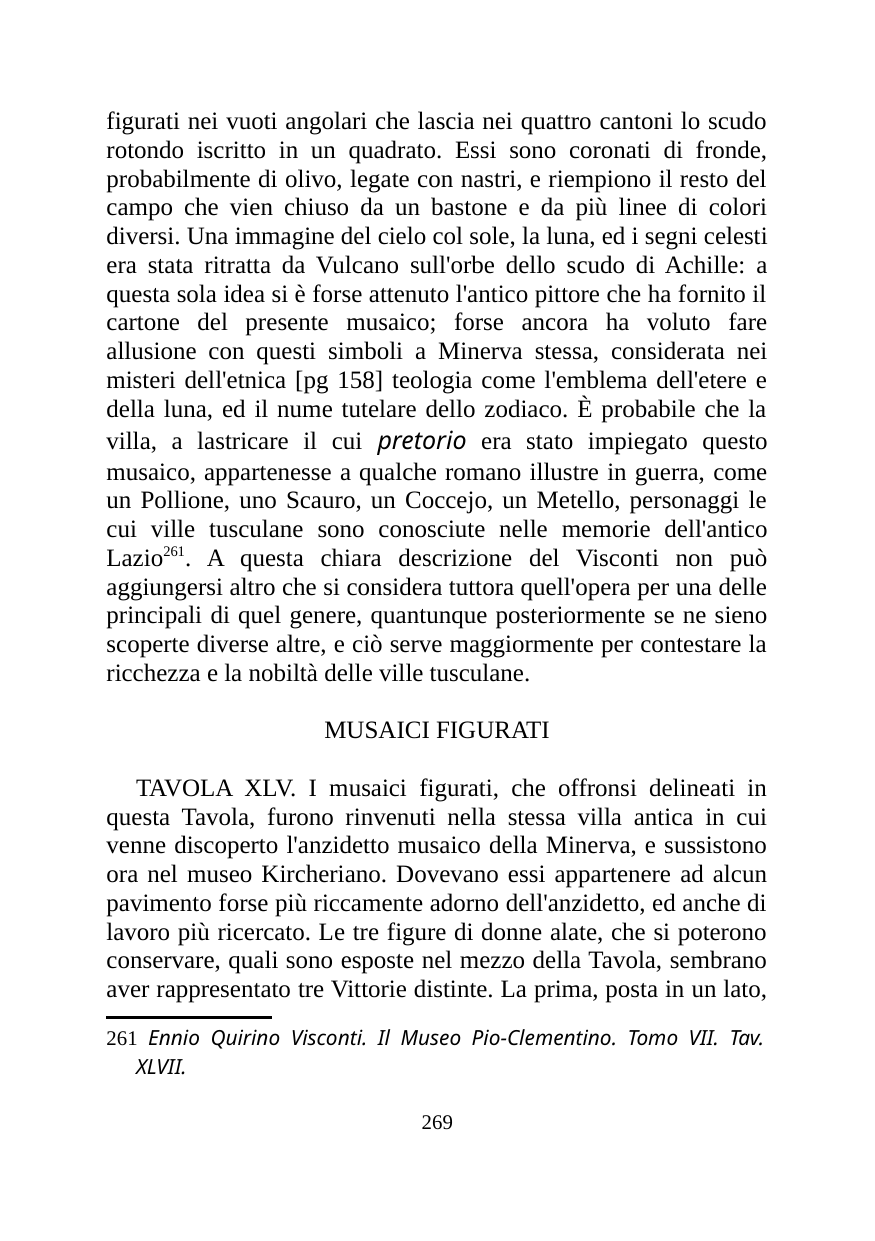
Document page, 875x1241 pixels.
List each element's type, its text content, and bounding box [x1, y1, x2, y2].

text Ennio Quirino Visconti. Il Museo Pio-Clementino. Tomo VII. Tav. XLVII. [106, 1023, 768, 1080]
text MUSAICI FIGURATI [106, 715, 768, 744]
text TAVOLA XLV. I musaici figurati, che offronsi delineati in questa Tavola, furono rinvenuti nella stessa villa antica in cui venne discoperto l'anzidetto musaico della Minerva, e sussistono ora nel museo Kircheriano. Dovevano essi appartenere ad alcun pavimento forse più riccamente adorno dell'anzidetto, ed anche di lavoro più ricercato. Le tre figure di donne alate, che si poterono conservare, quali sono esposte nel mezzo della Tavola, sembrano aver rappresentato tre Vittorie distinte. La prima, posta in un lato, [106, 773, 768, 1003]
text figurati nei vuoti angolari che lascia nei quattro cantoni lo scudo rotondo iscritto in un quadrato. Essi sono coronati di fronde, probabilmente di olivo, legate con nastri, e riempiono il resto del campo che vien chiuso da un bastone e da più linee di colori diversi. Una immagine del cielo col sole, la luna, ed i segni celesti era stata ritratta da Vulcano sull'orbe dello scudo di Achille: a questa sola idea si è forse attenuto l'antico pittore che ha fornito il cartone del presente musaico; forse ancora ha voluto fare allusione con questi simboli a Minerva stessa, considerata nei misteri dell'etnica [pg 158] teologia come l'emblema dell'etere e della luna, ed il nume tutelare dello zodiaco. È probabile che la villa, a lastricare il cui pretorio era stato impiegato questo musaico, appartenesse a qualche romano illustre in guerra, come un Pollione, uno Scauro, un Coccejo, un Metello, personaggi le cui ville tusculane sono conosciute nelle memorie dell'antico Lazio. A questa chiara descrizione del Visconti non può aggiungersi altro che si considera tuttora quell'opera per una delle principali di quel genere, quantunque posteriormente se ne sieno scoperte diverse altre, e ciò serve maggiormente per contestare la ricchezza e la nobiltà delle ville tusculane. [106, 106, 768, 687]
